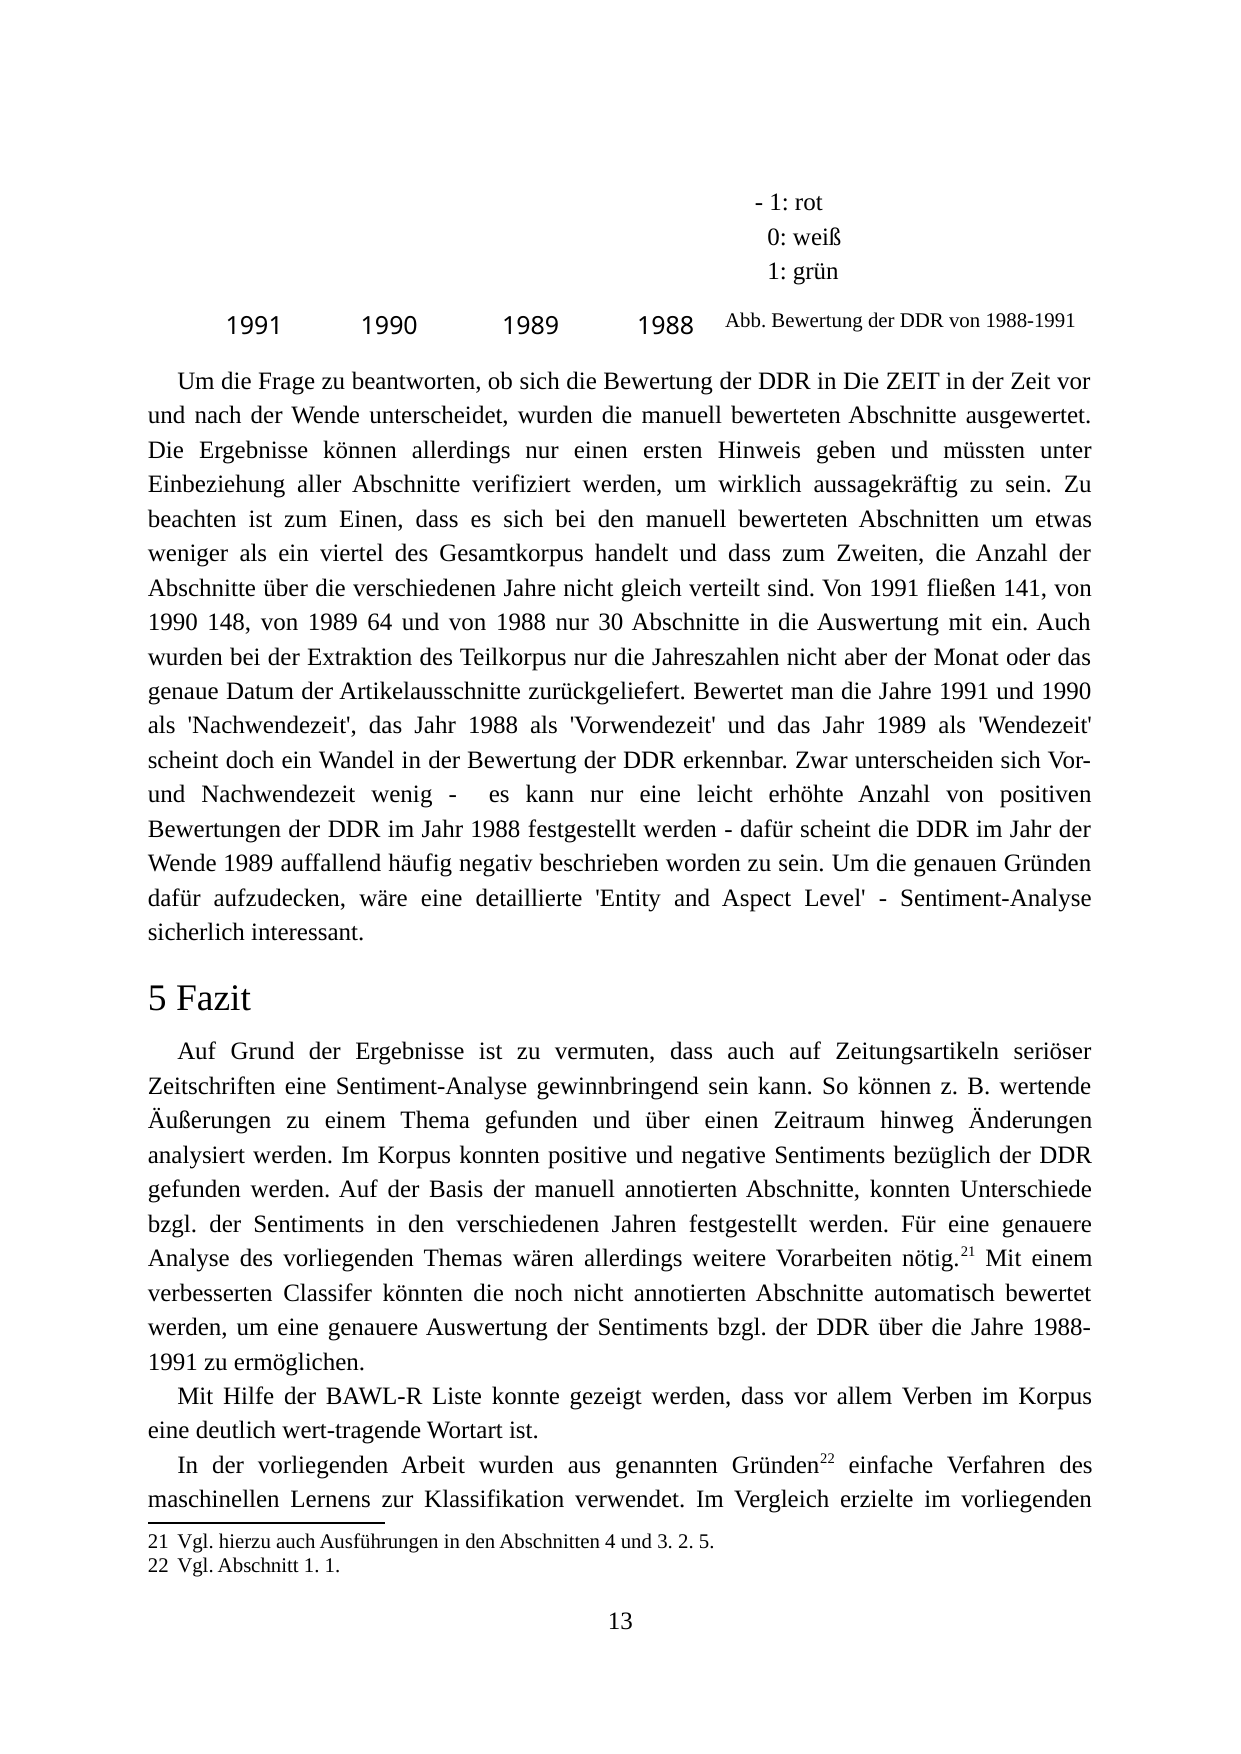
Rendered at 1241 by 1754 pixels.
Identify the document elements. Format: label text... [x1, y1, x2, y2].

table_cell Abb. Bewertung der DDR von 1988-1991 [725, 308, 1093, 342]
table_header - 1: rot 0: weiß 1: grün [725, 118, 1093, 308]
text Vgl. Abschnitt 1. 1. [148, 1553, 1093, 1577]
table_cell [725, 342, 1093, 366]
text Um die Frage zu beantworten, ob sich die Bewertung der DDR in Die ZEIT in der Zeit vor und nach der Wende unterscheidet, wurden die manuell bewerteten Abschnitte ausgewertet. Die Ergebnisse können allerdings nur einen ersten Hinweis geben und müssten unter Einbeziehung aller Abschnitte verifiziert werden, um wirklich aussagekräftig zu sein. Zu beachten ist zum Einen, dass es sich bei den manuell bewerteten Abschnitten um etwas weniger als ein viertel des Gesamtkorpus handelt und dass zum Zweiten, die Anzahl der Abschnitte über die verschiedenen Jahre nicht gleich verteilt sind. Von 1991 fließen 141, von 1990 148, von 1989 64 und von 1988 nur 30 Abschnitte in die Auswertung mit ein. Auch wurden bei der Extraktion des Teilkorpus nur die Jahreszahlen nicht aber der Monat oder das genaue Datum der Artikelausschnitte zurückgeliefert. Bewertet man die Jahre 1991 und 1990 als 'Nachwendezeit', das Jahr 1988 als 'Vorwendezeit' und das Jahr 1989 als 'Wendezeit' scheint doch ein Wandel in der Bewertung der DDR erkennbar. Zwar unterscheiden sich Vor- und Nachwendezeit wenig - es kann nur eine leicht erhöhte Anzahl von positiven Bewertungen der DDR im Jahr 1988 festgestellt werden - dafür scheint die DDR im Jahr der Wende 1989 auffallend häufig negativ beschrieben worden zu sein. Um die genauen Gründen dafür aufzudecken, wäre eine detaillierte 'Entity and Aspect Level' - Sentiment-Analyse sicherlich interessant. [148, 366, 1093, 946]
text 5 Fazit [148, 976, 1093, 1019]
text Mit Hilfe der BAWL-R Liste konnte gezeigt werden, dass vor allem Verben im Korpus eine deutlich wert-tragende Wortart ist. [148, 1381, 1093, 1444]
table_cell [148, 342, 725, 366]
text Auf Grund der Ergebnisse ist zu vermuten, dass auch auf Zeitungsartikeln seriöser Zeitschriften eine Sentiment-Analyse gewinnbringend sein kann. So können z. B. wertende Äußerungen zu einem Thema gefunden und über einen Zeitraum hinweg Änderungen analysiert werden. Im Korpus konnten positive und negative Sentiments bezüglich der DDR gefunden werden. Auf der Basis der manuell annotierten Abschnitte, konnten Unterschiede bzgl. der Sentiments in den verschiedenen Jahren festgestellt werden. Für eine genauere Analyse des vorliegenden Themas wären allerdings weitere Vorarbeiten nötig. Mit einem verbesserten Classifer könnten die noch nicht annotierten Abschnitte automatisch bewertet werden, um eine genauere Auswertung der Sentiments bzgl. der DDR über die Jahre 1988-1991 zu ermöglichen. [148, 1036, 1093, 1375]
text Vgl. hierzu auch Ausführungen in den Abschnitten 4 und 3. 2. 5. [148, 1529, 1093, 1553]
table_header [148, 118, 725, 308]
table_cell 1991 1990 1989 1988 [148, 308, 725, 342]
text In der vorliegenden Arbeit wurden aus genannten Gründen einfache Verfahren des maschinellen Lernens zur Klassifikation verwendet. Im Vergleich erzielte im vorliegenden [148, 1450, 1093, 1513]
